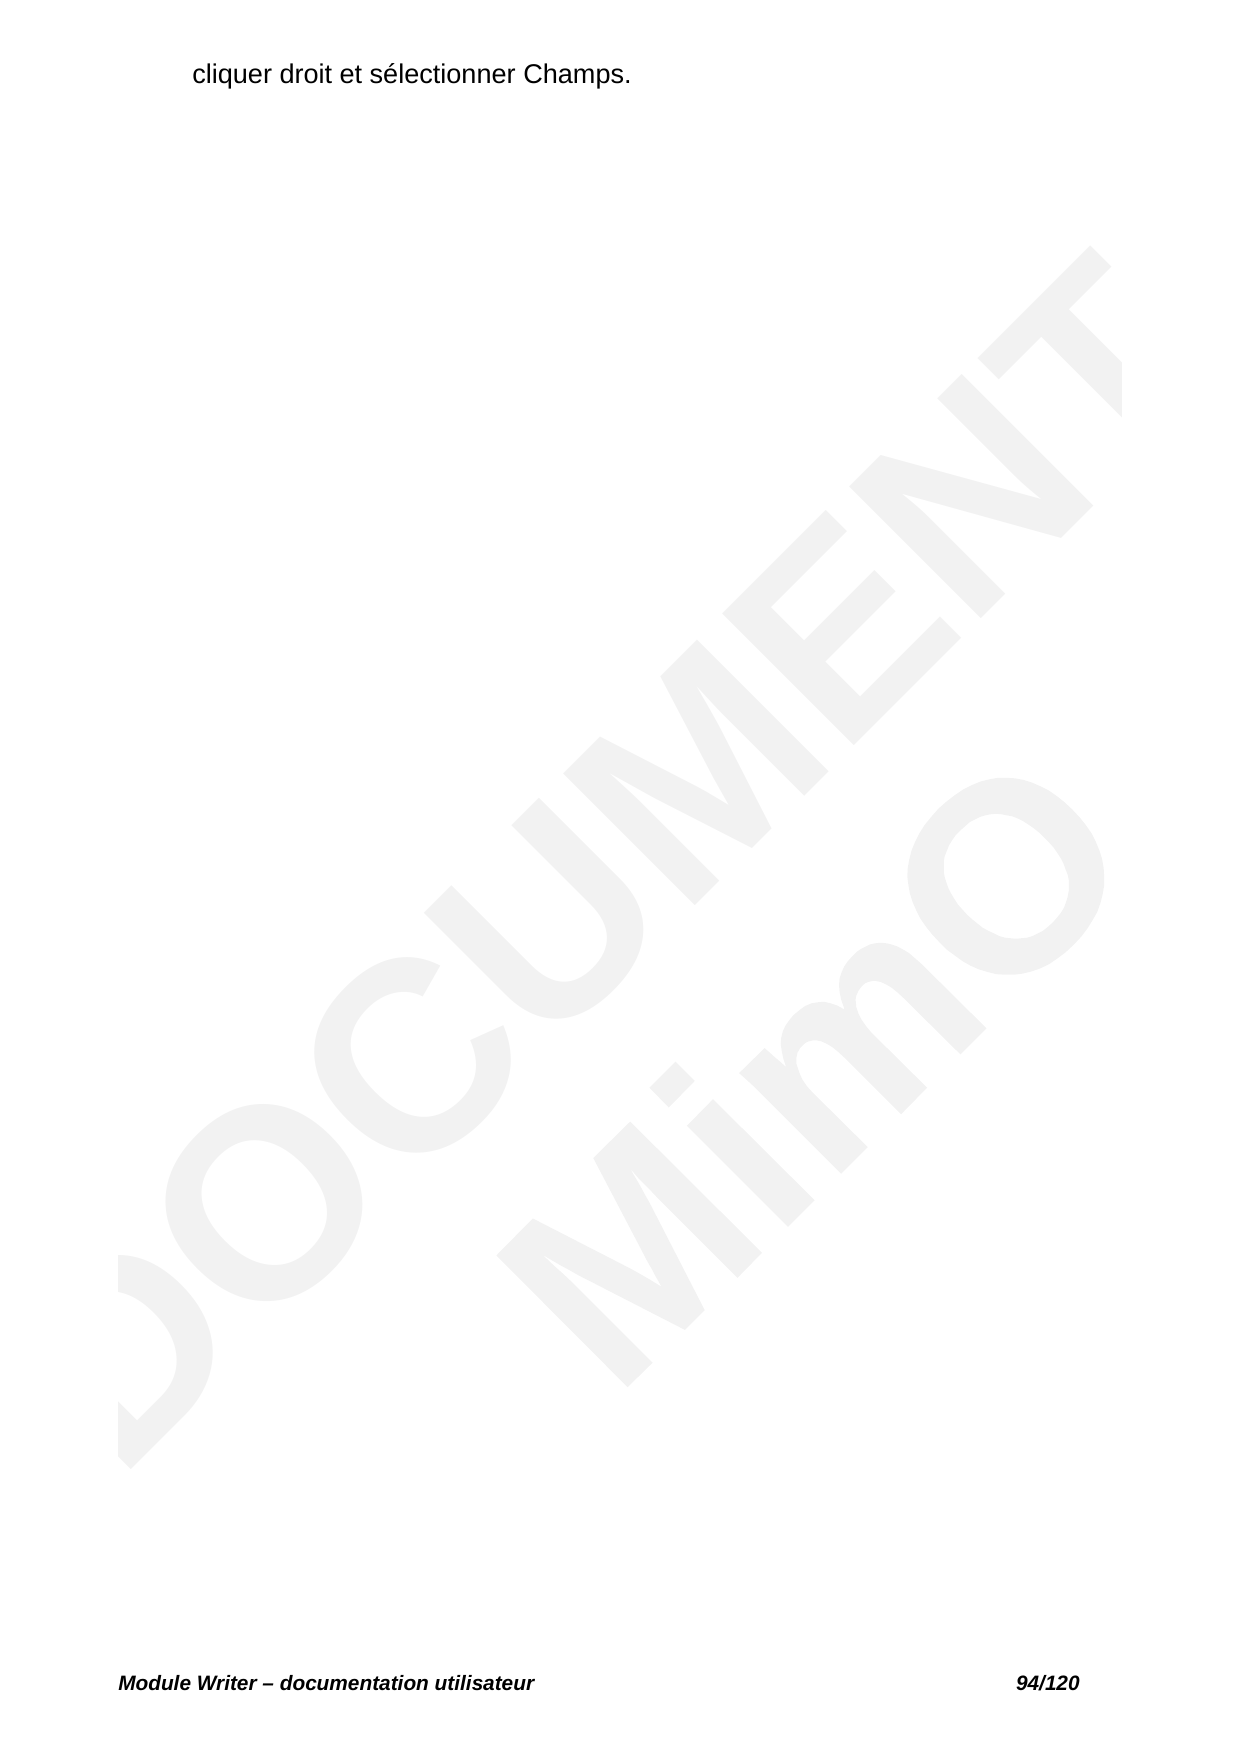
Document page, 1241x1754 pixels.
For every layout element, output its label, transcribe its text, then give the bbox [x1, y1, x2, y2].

text cliquer droit et sélectionner Champs. [118, 59, 1122, 89]
